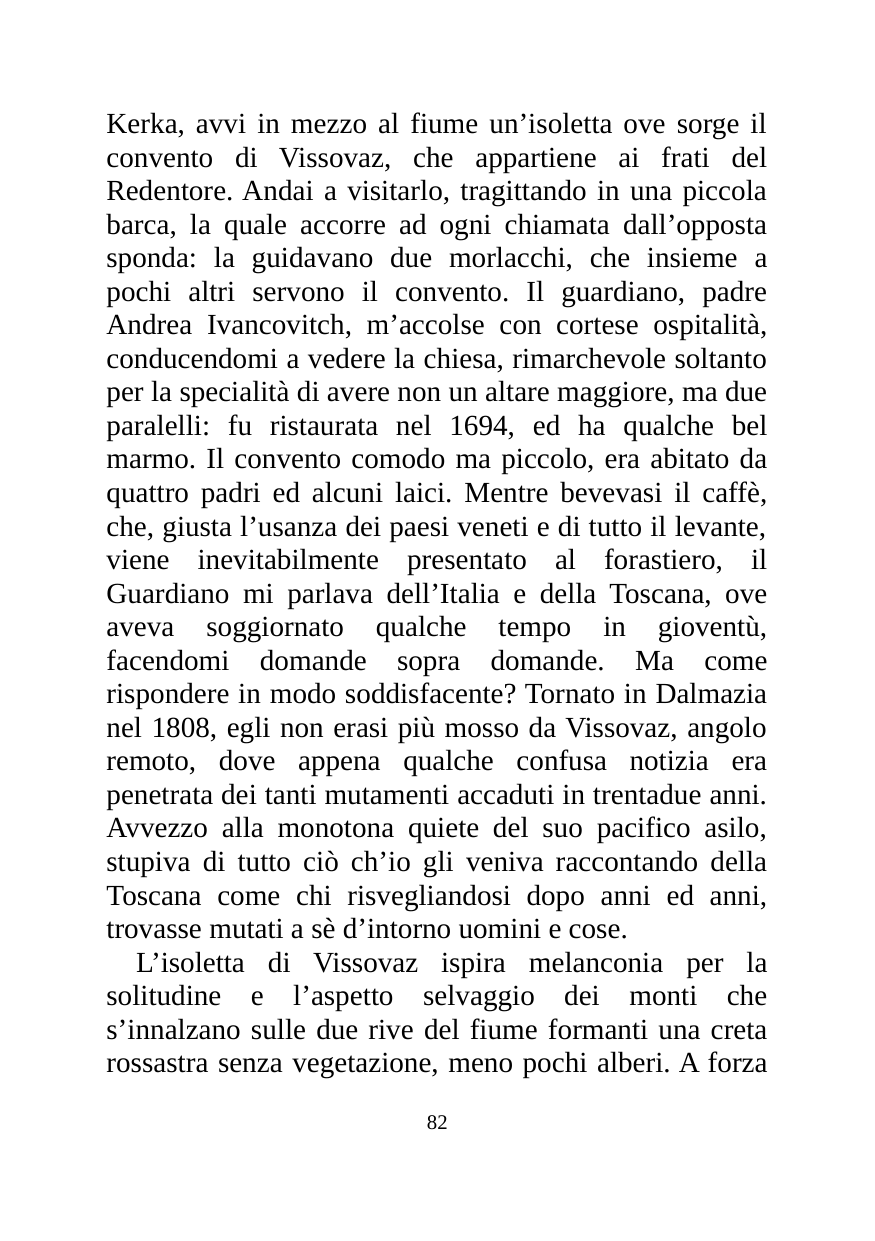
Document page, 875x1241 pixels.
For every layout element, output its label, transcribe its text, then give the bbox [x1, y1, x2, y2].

text L’isoletta di Vissovaz ispira melanconia per la solitudine e l’aspetto selvaggio dei monti che s’innalzano sulle due rive del fiume formanti una creta rossastra senza vegetazione, meno pochi alberi. A forza [106, 945, 768, 1079]
text Kerka, avvi in mezzo al fiume un’isoletta ove sorge il convento di Vissovaz, che appartiene ai frati del Redentore. Andai a visitarlo, tragittando in una piccola barca, la quale accorre ad ogni chiamata dall’opposta sponda: la guidavano due morlacchi, che insieme a pochi altri servono il convento. Il guardiano, padre Andrea Ivancovitch, m’accolse con cortese ospitalità, conducendomi a vedere la chiesa, rimarchevole soltanto per la specialità di avere non un altare maggiore, ma due paralelli: fu ristaurata nel 1694, ed ha qualche bel marmo. Il convento comodo ma piccolo, era abitato da quattro padri ed alcuni laici. Mentre bevevasi il caffè, che, giusta l’usanza dei paesi veneti e di tutto il levante, viene inevitabilmente presentato al forastiero, il Guardiano mi parlava dell’Italia e della Toscana, ove aveva soggiornato qualche tempo in gioventù, facendomi domande sopra domande. Ma come rispondere in modo soddisfacente? Tornato in Dalmazia nel 1808, egli non erasi più mosso da Vissovaz, angolo remoto, dove appena qualche confusa notizia era penetrata dei tanti mutamenti accaduti in trentadue anni. Avvezzo alla monotona quiete del suo pacifico asilo, stupiva di tutto ciò ch’io gli veniva raccontando della Toscana come chi risvegliandosi dopo anni ed anni, trovasse mutati a sè d’intorno uomini e cose. [106, 106, 768, 945]
